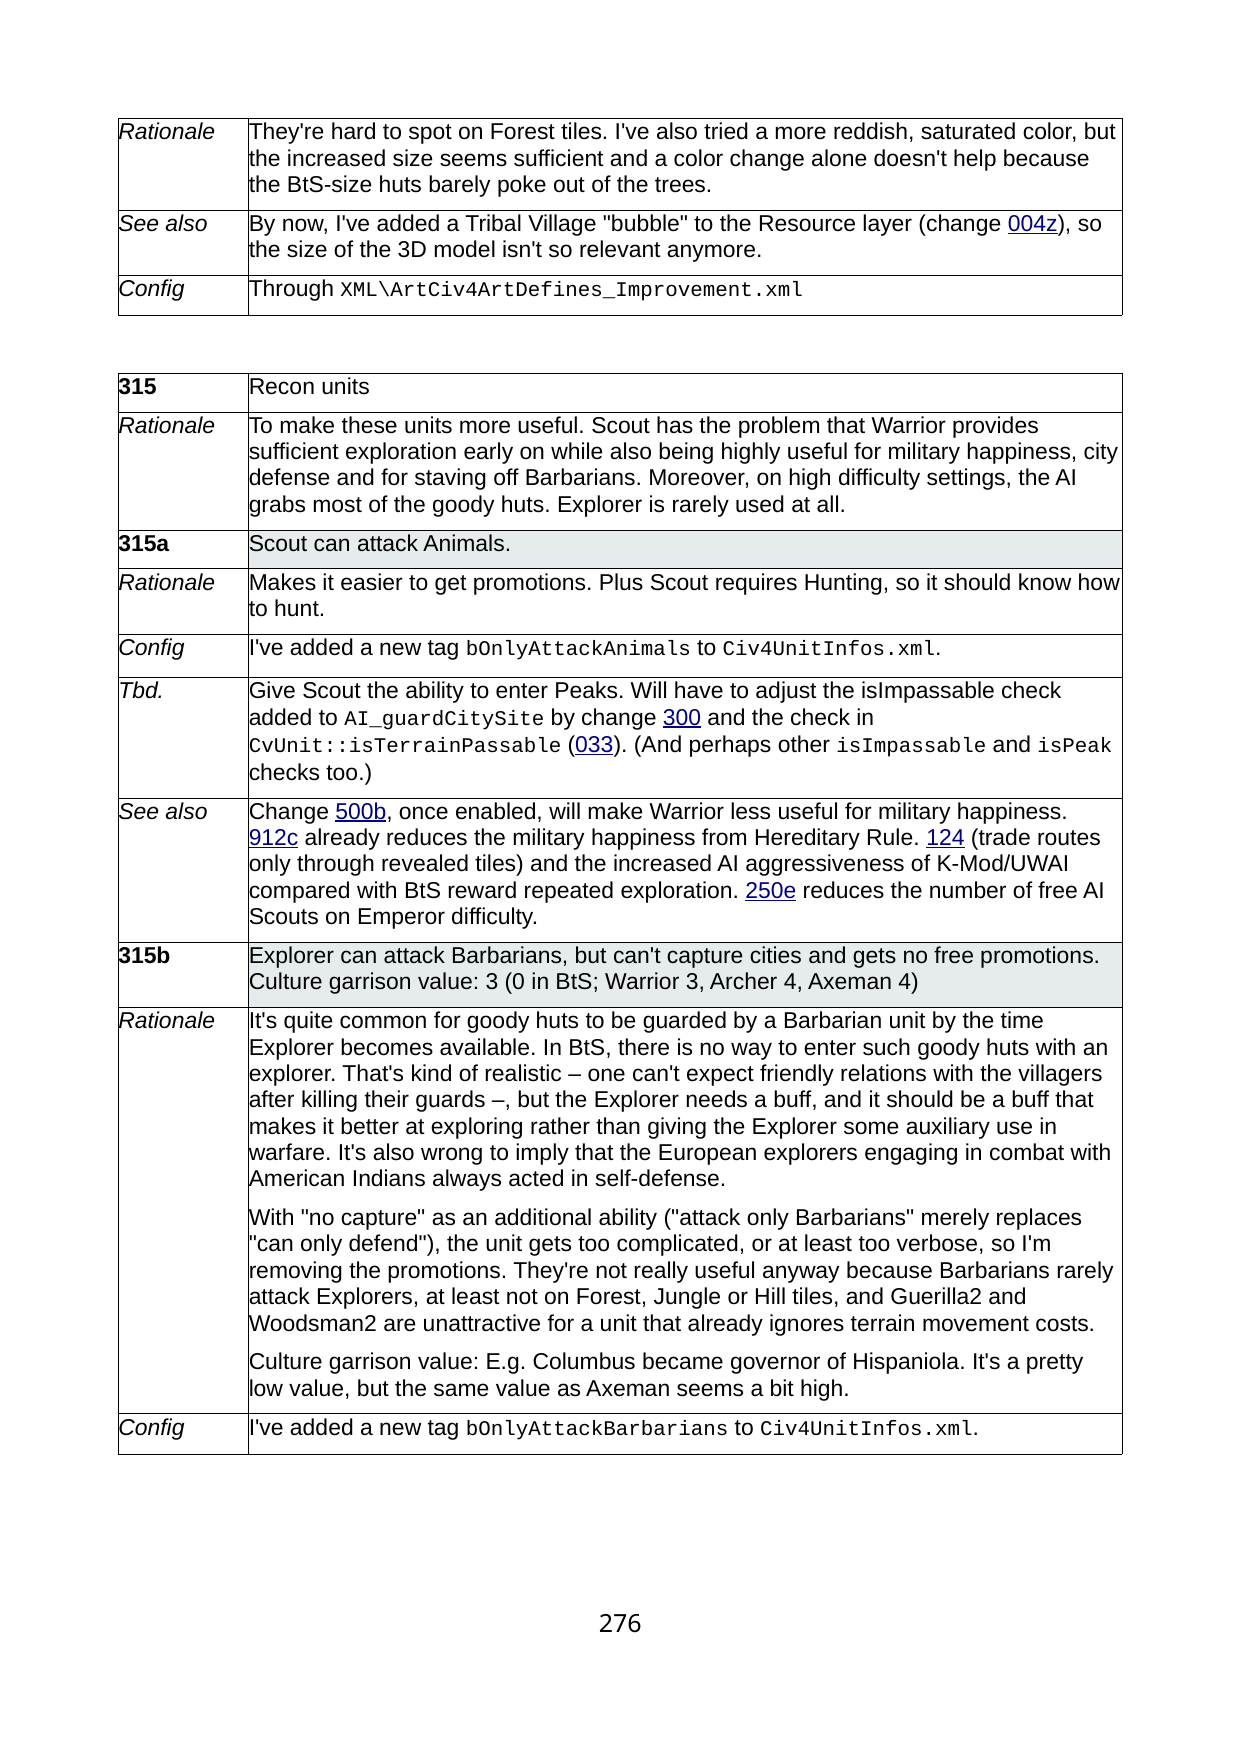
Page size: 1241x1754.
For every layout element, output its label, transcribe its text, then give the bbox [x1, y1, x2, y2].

table_cell 315a [119, 531, 248, 568]
table_header 315 [119, 374, 248, 412]
table_cell I've added a new tag bOnlyAttackBarbarians to Civ4UnitInfos.xml. [249, 1414, 1122, 1453]
table_header Recon units [249, 374, 1122, 412]
table_cell Rationale [119, 119, 248, 210]
table_cell Scout can attack Animals. [249, 531, 1122, 568]
table_cell By now, I've added a Tribal Village "bubble" to the Resource layer (change 004z), so the size of the 3D model isn't so relevant anymore. [249, 211, 1122, 275]
table_cell Config [119, 635, 248, 677]
table_cell Explorer can attack Barbarians, but can't capture cities and gets no free promotions. Culture garrison value: 3 (0 in BtS; Warrior 3, Archer 4, Axeman 4) [249, 943, 1122, 1007]
table_cell It's quite common for goody huts to be guarded by a Barbarian unit by the time Explorer becomes available. In BtS, there is no way to enter such goody huts with an explorer. That's kind of realistic – one can't expect friendly relations with the villagers after killing their guards –, but the Explorer needs a buff, and it should be a buff that makes it better at exploring rather than giving the Explorer some auxiliary use in warfare. It's also wrong to imply that the European explorers engaging in combat with American Indians always acted in self-defense. With "no capture" as an additional ability ("attack only Barbarians" merely replaces "can only defend"), the unit gets too complicated, or at least too verbose, so I'm removing the promotions. They're not really useful anyway because Barbarians rarely attack Explorers, at least not on Forest, Jungle or Hill tiles, and Guerilla2 and Woodsman2 are unattractive for a unit that already ignores terrain movement costs. Culture garrison value: E.g. Columbus became governor of Hispaniola. It's a pretty low value, but the same value as Axeman seems a bit high. [249, 1008, 1122, 1413]
table_cell Through XML\ArtCiv4ArtDefines_Improvement.xml [249, 276, 1122, 315]
table_cell Rationale [119, 413, 248, 529]
table_cell Change 500b, once enabled, will make Warrior less useful for military happiness. 912c already reduces the military happiness from Hereditary Rule. 124 (trade routes only through revealed tiles) and the increased AI aggressiveness of K-Mod/UWAI compared with BtS reward repeated exploration. 250e reduces the number of free AI Scouts on Emperor difficulty. [249, 799, 1122, 942]
table_cell They're hard to spot on Forest tiles. I've also tried a more reddish, saturated color, but the increased size seems sufficient and a color change alone doesn't help because the BtS-size huts barely poke out of the trees. [249, 119, 1122, 210]
table_cell Rationale [119, 1008, 248, 1413]
table_cell Give Scout the ability to enter Peaks. Will have to adjust the isImpassable check added to AI_guardCitySite by change 300 and the check in CvUnit::isTerrainPassable (033). (And perhaps other isImpassable and isPeak checks too.) [249, 678, 1122, 798]
table_cell Config [119, 1414, 248, 1453]
table_cell Rationale [119, 569, 248, 633]
table_cell See also [119, 211, 248, 275]
table_cell Config [119, 276, 248, 315]
table_cell See also [119, 799, 248, 942]
table_cell Tbd. [119, 678, 248, 798]
table_cell 315b [119, 943, 248, 1007]
table_cell To make these units more useful. Scout has the problem that Warrior provides sufficient exploration early on while also being highly useful for military happiness, city defense and for staving off Barbarians. Moreover, on high difficulty settings, the AI grabs most of the goody huts. Explorer is rarely used at all. [249, 413, 1122, 529]
table_cell Makes it easier to get promotions. Plus Scout requires Hunting, so it should know how to hunt. [249, 569, 1122, 633]
table_cell I've added a new tag bOnlyAttackAnimals to Civ4UnitInfos.xml. [249, 635, 1122, 677]
